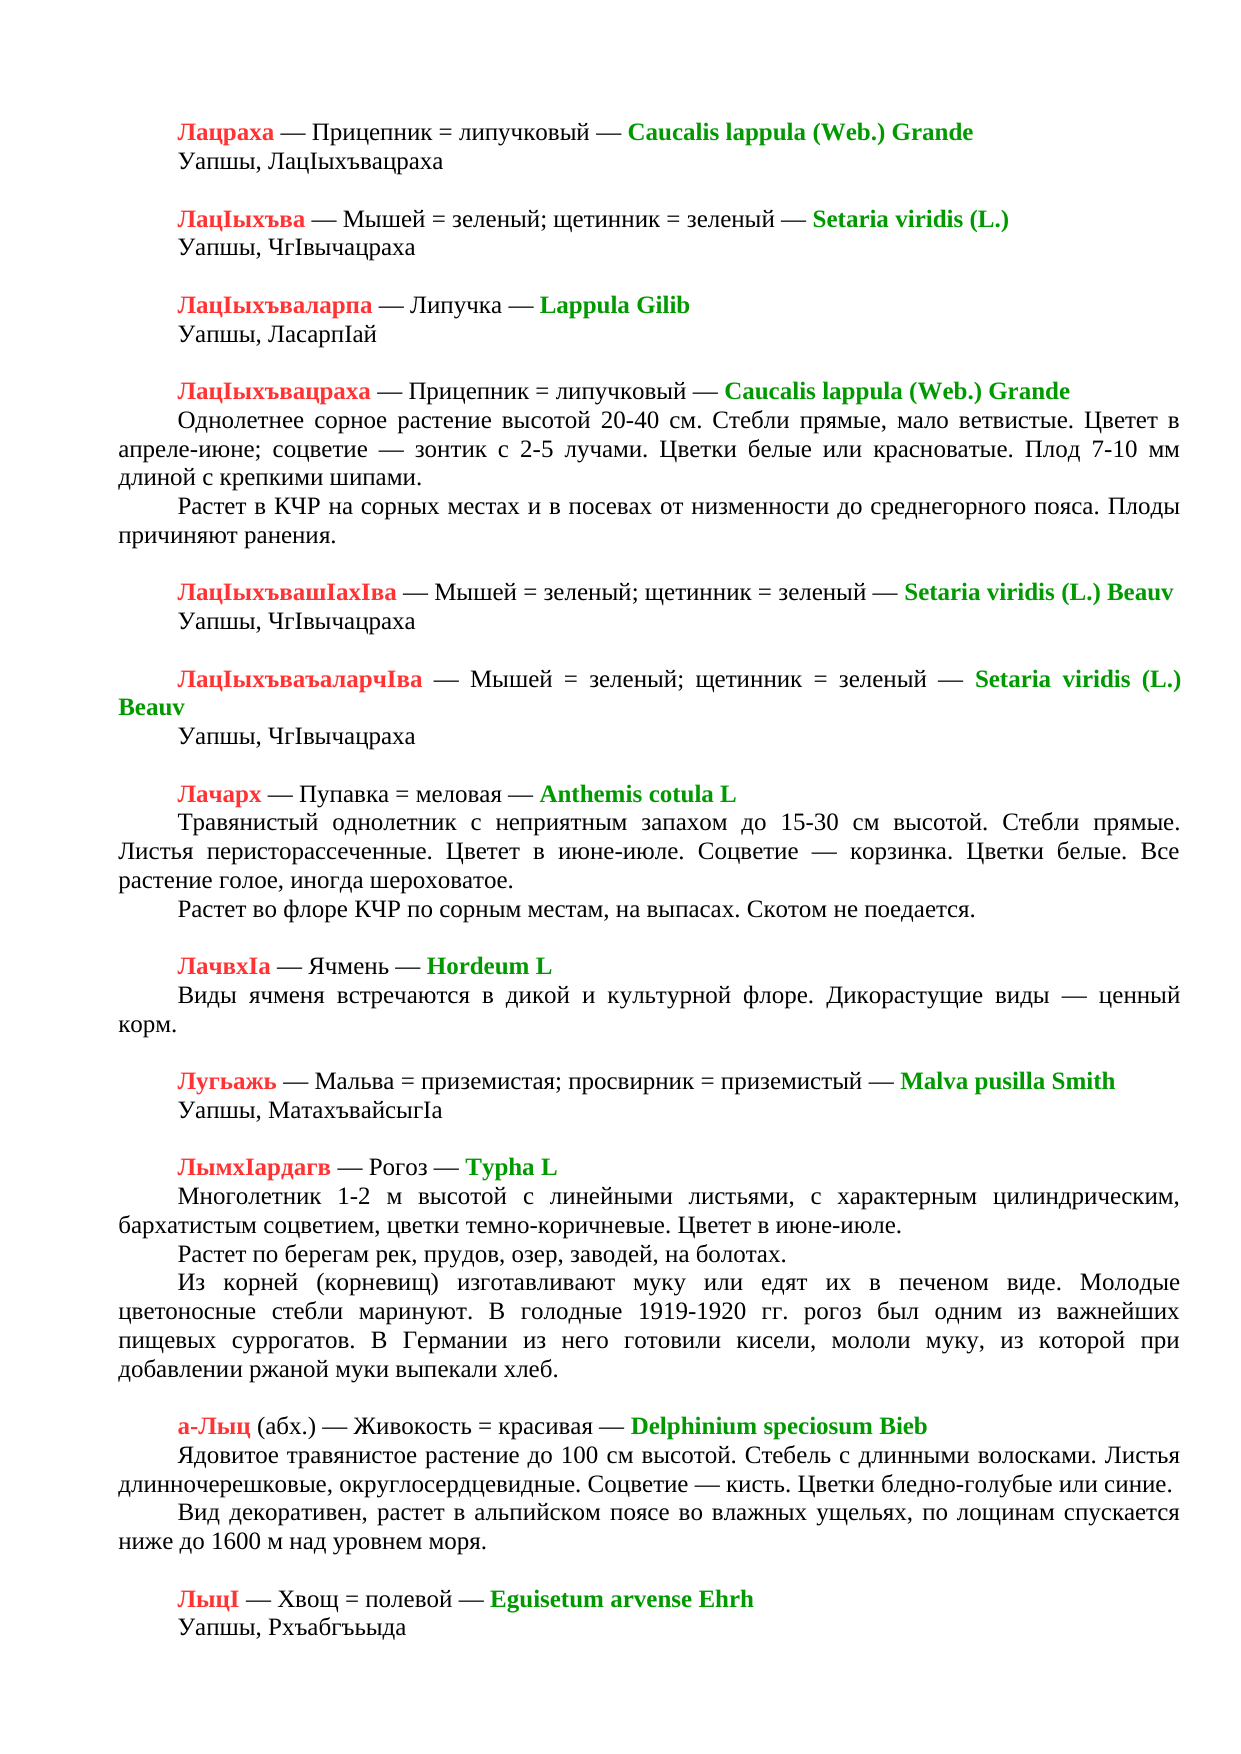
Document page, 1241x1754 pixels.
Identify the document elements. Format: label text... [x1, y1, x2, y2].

text Уапшы, ЧгIвычацраха [118, 606, 1181, 635]
text а-Лыц (абх.) — Живокость = красивая — Delphinium speciosum Bieb [118, 1411, 1181, 1440]
text Уапшы, Рхъабгъьыда [118, 1612, 1181, 1641]
text Уапшы, ЧгIвычацраха [118, 721, 1181, 750]
text Вид декоративен, растет в альпийском поясе во влажных ущельях, по лощинам спускается ниже до 1600 м над уровнем моря. [118, 1497, 1181, 1555]
text Уапшы, ЧгIвычацраха [118, 232, 1181, 261]
text ЛымхIардагв — Рогоз — Typha L [118, 1152, 1181, 1181]
text ЛыцI — Хвощ = полевой — Eguisetum arvense Ehrh [118, 1584, 1181, 1612]
text Растет по берегам рек, прудов, озер, заводей, на болотах. [118, 1239, 1181, 1267]
text Ядовитое травянистое растение до 100 см высотой. Стебель с длинными волосками. Листья длинночерешковые, округлосердцевидные. Соцветие — кисть. Цветки бледно-голубые или синие. [118, 1440, 1181, 1497]
text Виды ячменя встречаются в дикой и культурной флоре. Дикорастущие виды — ценный корм. [118, 980, 1181, 1037]
text Однолетнее сорное растение высотой 20-40 см. Стебли прямые, мало ветвистые. Цветет в апреле-июне; соцветие — зонтик с 2-5 лучами. Цветки белые или красноватые. Плод 7-10 мм длиной с крепкими шипами. [118, 405, 1181, 491]
text Лацраха — Прицепник = липучковый — Caucalis lappula (Web.) Grande [118, 117, 1181, 146]
text ЛацIыхъва — Мышей = зеленый; щетинник = зеленый — Setaria viridis (L.) [118, 204, 1181, 232]
text Лугьажь — Мальва = приземистая; просвирник = приземистый — Malva pusilla Smith [118, 1066, 1181, 1095]
text ЛацIыхъвацраха — Прицепник = липучковый — Caucalis lappula (Web.) Grande [118, 376, 1181, 405]
text Уапшы, МатахъвайсыгIа [118, 1095, 1181, 1124]
text Растет во флоре КЧР по сорным местам, на выпасах. Скотом не поедается. [118, 894, 1181, 922]
text Уапшы, ЛацIыхъвацраха [118, 146, 1181, 175]
text Многолетник 1-2 м высотой с линейными листьями, с характерным цилиндрическим, бархатистым соцветием, цветки темно-коричневые. Цветет в июне-июле. [118, 1181, 1181, 1239]
text ЛацIыхъваъаларчIва — Мышей = зеленый; щетинник = зеленый — Setaria viridis (L.) Beauv [118, 664, 1181, 721]
text Лачарх — Пупавка = меловая — Anthemis cotula L [118, 779, 1181, 807]
text Уапшы, ЛасарпIай [118, 319, 1181, 347]
text Растет в КЧР на сорных местах и в посевах от низменности до среднегорного пояса. Плоды причиняют ранения. [118, 491, 1181, 549]
text ЛацIыхъвашIахIва — Мышей = зеленый; щетинник = зеленый — Setaria viridis (L.) Beauv [118, 577, 1181, 606]
text Из корней (корневищ) изготавливают муку или едят их в печеном виде. Молодые цветоносные стебли маринуют. В голодные 1919-1920 гг. рогоз был одним из важнейших пищевых суррогатов. В Германии из него готовили кисели, мололи муку, из которой при добавлении ржаной муки выпекали хлеб. [118, 1267, 1181, 1382]
text ЛачвхIа — Ячмень — Hordeum L [118, 951, 1181, 980]
text ЛацIыхъваларпа — Липучка — Lappula Gilib [118, 290, 1181, 319]
text Травянистый однолетник с неприятным запахом до 15-30 см высотой. Стебли прямые. Листья перисторассеченные. Цветет в июне-июле. Соцветие — корзинка. Цветки белые. Все растение голое, иногда шероховатое. [118, 807, 1181, 894]
